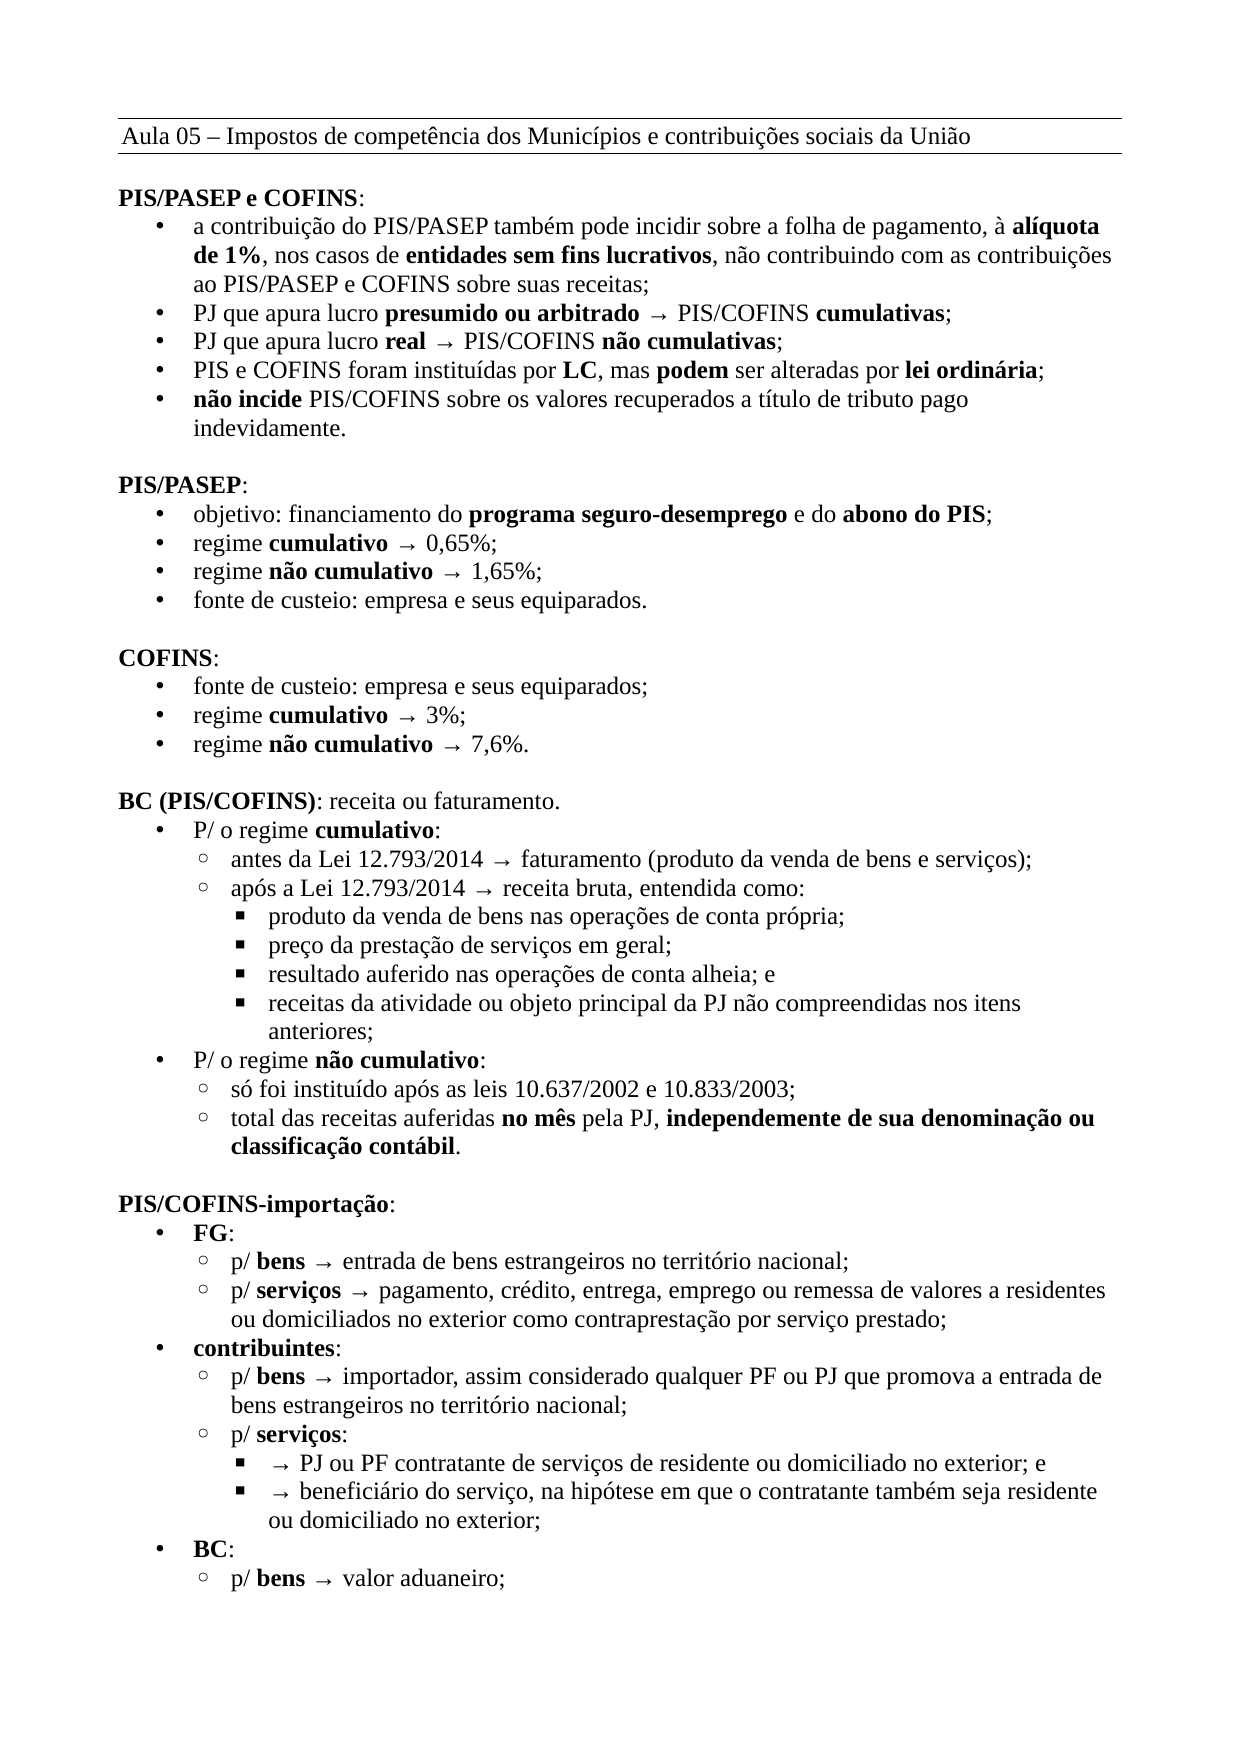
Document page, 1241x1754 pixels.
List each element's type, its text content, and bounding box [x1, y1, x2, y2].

list fonte de custeio: empresa e seus equiparados. [156, 585, 1122, 614]
list só foi instituído após as leis 10.637/2002 e 10.833/2003; [193, 1074, 1122, 1103]
list preço da prestação de serviços em geral; [231, 930, 1122, 959]
list a contribuição do PIS/PASEP também pode incidir sobre a folha de pagamento, à alíquota de 1%, nos casos de entidades sem fins lucrativos, não contribuindo com as contribuições ao PIS/PASEP e COFINS sobre suas receitas; [156, 211, 1122, 298]
list p/ bens → valor aduaneiro; [193, 1563, 1122, 1591]
list FG: [156, 1218, 1122, 1246]
list PJ que apura lucro presumido ou arbitrado → PIS/COFINS cumulativas; [156, 298, 1122, 326]
list não incide PIS/COFINS sobre os valores recuperados a título de tributo pago indevidamente. [156, 384, 1122, 441]
list BC: [156, 1534, 1122, 1563]
list p/ bens → importador, assim considerado qualquer PF ou PJ que promova a entrada de bens estrangeiros no território nacional; [193, 1361, 1122, 1419]
list objetivo: financiamento do programa seguro-desemprego e do abono do PIS; [156, 499, 1122, 528]
list p/ serviços → pagamento, crédito, entrega, emprego ou remessa de valores a residentes ou domiciliados no exterior como contraprestação por serviço prestado; [193, 1275, 1122, 1333]
list PJ que apura lucro real → PIS/COFINS não cumulativas; [156, 326, 1122, 355]
list antes da Lei 12.793/2014 → faturamento (produto da venda de bens e serviços); [193, 844, 1122, 873]
list fonte de custeio: empresa e seus equiparados; [156, 671, 1122, 700]
text PIS/PASEP e COFINS: [118, 183, 1122, 211]
list após a Lei 12.793/2014 → receita bruta, entendida como: [193, 873, 1122, 901]
list receitas da atividade ou objeto principal da PJ não compreendidas nos itens anteriores; [231, 988, 1122, 1045]
text PIS/PASEP: [118, 470, 1122, 499]
list total das receitas auferidas no mês pela PJ, independemente de sua denominação ou classificação contábil. [193, 1103, 1122, 1160]
text COFINS: [118, 643, 1122, 671]
list resultado auferido nas operações de conta alheia; e [231, 959, 1122, 988]
list contribuintes: [156, 1333, 1122, 1361]
list regime cumulativo → 3%; [156, 700, 1122, 729]
list P/ o regime não cumulativo: [156, 1045, 1122, 1074]
list regime não cumulativo → 1,65%; [156, 556, 1122, 585]
list → PJ ou PF contratante de serviços de residente ou domiciliado no exterior; e [231, 1448, 1122, 1476]
list regime não cumulativo → 7,6%. [156, 729, 1122, 758]
list regime cumulativo → 0,65%; [156, 528, 1122, 556]
text BC (PIS/COFINS): receita ou faturamento. [118, 786, 1122, 815]
list P/ o regime cumulativo: [156, 815, 1122, 844]
list p/ bens → entrada de bens estrangeiros no território nacional; [193, 1246, 1122, 1275]
list produto da venda de bens nas operações de conta própria; [231, 901, 1122, 930]
list → beneficiário do serviço, na hipótese em que o contratante também seja residente ou domiciliado no exterior; [231, 1476, 1122, 1534]
text PIS/COFINS-importação: [118, 1189, 1122, 1218]
list p/ serviços: [193, 1419, 1122, 1448]
list PIS e COFINS foram instituídas por LC, mas podem ser alteradas por lei ordinária; [156, 355, 1122, 384]
